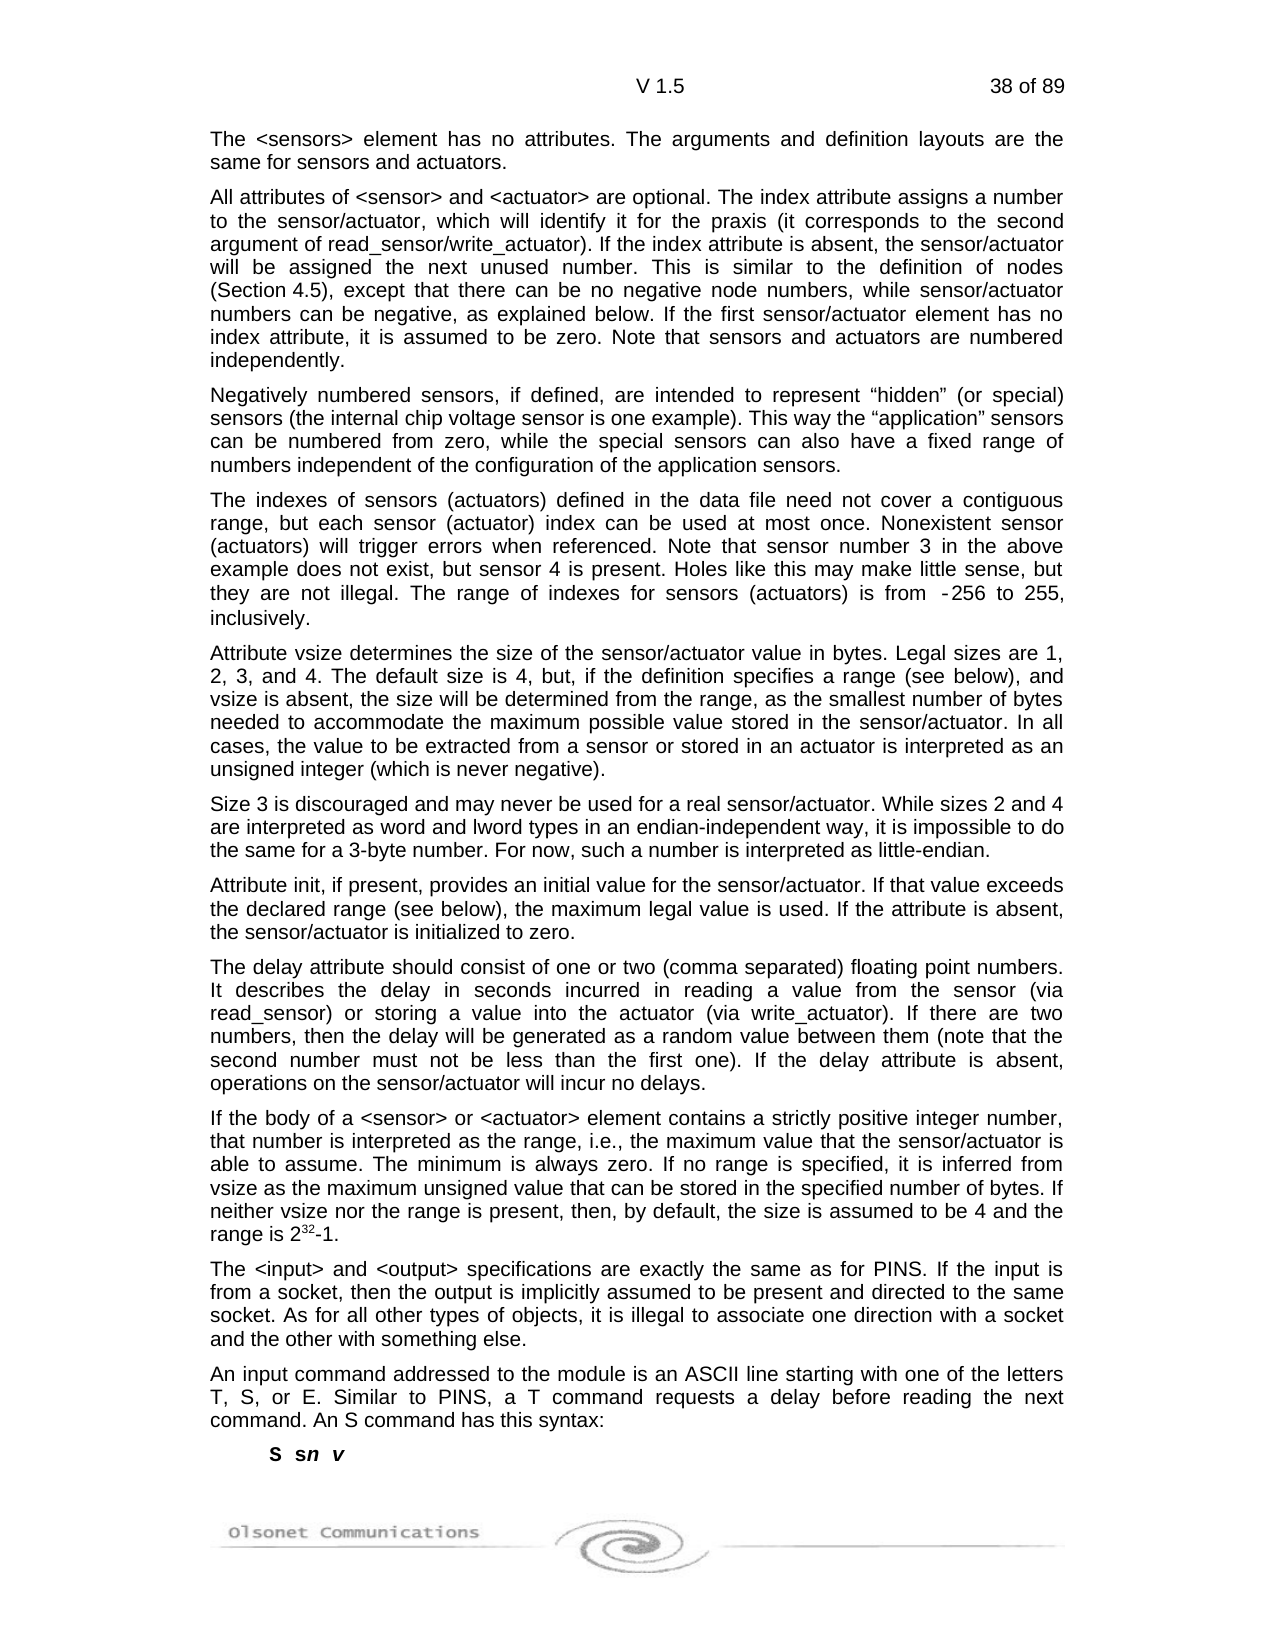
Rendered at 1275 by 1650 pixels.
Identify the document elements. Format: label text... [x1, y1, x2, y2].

text All attributes of <sensor> and <actuator> are optional. The index attribute assigns a number to the sensor/actuator, which will identify it for the praxis (it corresponds to the second argument of read_sensor/write_actuator). If the index attribute is absent, the sensor/actuator will be assigned the next unused number. This is similar to the definition of nodes (Section 4.5), except that there can be no negative node numbers, while sensor/actuator numbers can be negative, as explained below. If the first sensor/actuator element has no index attribute, it is assumed to be zero. Note that sensors and actuators are numbered independently. [210, 186, 1065, 372]
text Negatively numbered sensors, if defined, are intended to represent “hidden” (or special) sensors (the internal chip voltage sensor is one example). This way the “application” sensors can be numbered from zero, while the special sensors can also have a fixed range of numbers independent of the configuration of the application sensors. [210, 383, 1065, 476]
text S sn v [269, 1444, 1065, 1467]
text If the body of a <sensor> or <actuator> element contains a strictly positive integer number, that number is interpreted as the range, i.e., the maximum value that the sensor/actuator is able to assume. The minimum is always zero. If no range is specified, it is inferred from vsize as the maximum unsigned value that can be stored in the specified number of bytes. If neither vsize nor the range is present, then, by default, the size is assumed to be 4 and the range is 232-1. [210, 1106, 1065, 1246]
text An input command addressed to the module is an ASCII line starting with one of the letters T, S, or E. Similar to PINS, a T command requests a delay before reading the next command. An S command has this syntax: [210, 1362, 1065, 1432]
text The indexes of sensors (actuators) defined in the data file need not cover a contiguous range, but each sensor (actuator) index can be used at most once. Nonexistent sensor (actuators) will trigger errors when referenced. Note that sensor number 3 in the above example does not exist, but sensor 4 is present. Holes like this may make little sense, but they are not illegal. The range of indexes for sensors (actuators) is from -256 to 255, inclusively. [210, 488, 1065, 629]
text The <input> and <output> specifications are exactly the same as for PINS. If the input is from a socket, then the output is implicitly assumed to be present and directed to the same socket. As for all other types of objects, it is illegal to associate one direction with a socket and the other with something else. [210, 1258, 1065, 1351]
text The delay attribute should consist of one or two (comma separated) floating point numbers. It describes the delay in seconds incurred in reading a value from the sensor (via read_sensor) or storing a value into the actuator (via write_actuator). If there are two numbers, then the delay will be generated as a random value between them (note that the second number must not be less than the first one). If the delay attribute is absent, operations on the sensor/actuator will incur no delays. [210, 955, 1065, 1095]
text The <sensors> element has no attributes. The arguments and definition layouts are the same for sensors and actuators. [210, 128, 1065, 174]
text Attribute init, if present, provides an initial value for the sensor/actuator. If that value exceeds the declared range (see below), the maximum legal value is used. If the attribute is absent, the sensor/actuator is initialized to zero. [210, 874, 1065, 943]
text Attribute vsize determines the size of the sensor/actuator value in bytes. Legal sizes are 1, 2, 3, and 4. The default size is 4, but, if the definition specifies a range (see below), and vsize is absent, the size will be determined from the range, as the smallest number of bytes needed to accommodate the maximum possible value stored in the sensor/actuator. In all cases, the value to be extracted from a sensor or stored in an actuator is interpreted as an unsigned integer (which is never negative). [210, 641, 1065, 781]
picture [210, 1504, 1065, 1596]
text Size 3 is discouraged and may never be used for a real sensor/actuator. While sizes 2 and 4 are interpreted as word and lword types in an endian-independent way, it is impossible to do the same for a 3-byte number. For now, such a number is interpreted as little-endian. [210, 792, 1065, 862]
